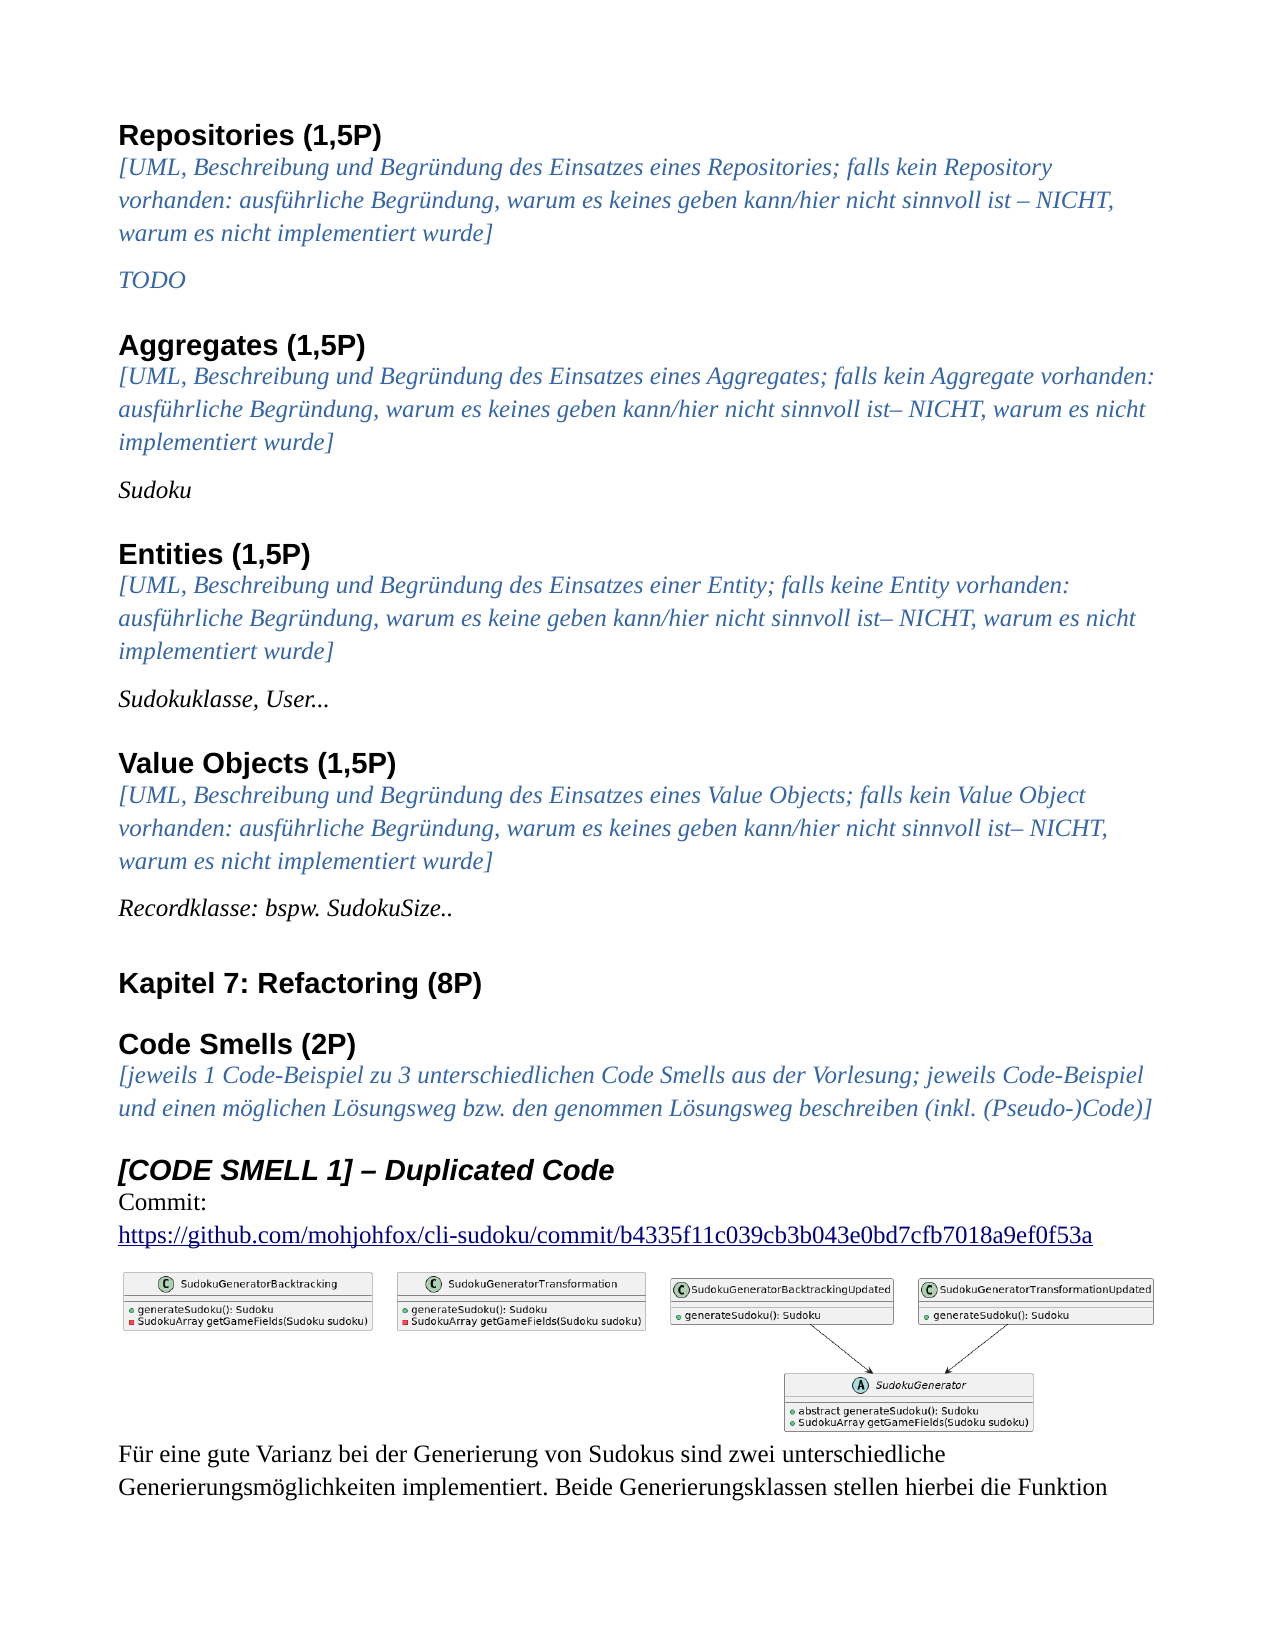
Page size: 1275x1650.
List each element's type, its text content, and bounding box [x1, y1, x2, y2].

text Commit: https://github.com/mohjohfox/cli-sudoku/commit/b4335f11c039cb3b043e0bd7cfb7018a9ef0f53a [118, 1187, 1157, 1249]
text Sudokuklasse, User... [118, 684, 1157, 713]
text [UML, Beschreibung und Begründung des Einsatzes eines Value Objects; falls kein Value Object vorhanden: ausführliche Begründung, warum es keines geben kann/hier nicht sinnvoll ist– NICHT, warum es nicht implementiert wurde] [118, 780, 1157, 874]
subtitle [CODE SMELL 1] – Duplicated Code [118, 1153, 1157, 1187]
text Recordklasse: bspw. SudokuSize.. [118, 893, 1157, 922]
subtitle Code Smells (2P) [118, 1027, 1157, 1060]
subtitle Aggregates (1,5P) [118, 327, 1157, 361]
subtitle Kapitel 7: Refactoring (8P) [118, 966, 1157, 999]
subtitle Entities (1,5P) [118, 537, 1157, 570]
text Für eine gute Varianz bei der Generierung von Sudokus sind zwei unterschiedliche Generierungsmöglichkeiten implementiert. Beide Generierungsklassen stellen hierbei die Funktion [118, 1435, 1157, 1501]
text Sudoku [118, 475, 1157, 503]
text TODO [118, 265, 1157, 294]
subtitle Repositories (1,5P) [118, 118, 1157, 152]
text [UML, Beschreibung und Begründung des Einsatzes einer Entity; falls keine Entity vorhanden: ausführliche Begründung, warum es keine geben kann/hier nicht sinnvoll ist– NICHT, warum es nicht implementiert wurde] [118, 570, 1157, 665]
text [UML, Beschreibung und Begründung des Einsatzes eines Aggregates; falls kein Aggregate vorhanden: ausführliche Begründung, warum es keines geben kann/hier nicht sinnvoll ist– NICHT, warum es nicht implementiert wurde] [118, 361, 1157, 456]
text [jeweils 1 Code-Beispiel zu 3 unterschiedlichen Code Smells aus der Vorlesung; jeweils Code-Beispiel und einen möglichen Lösungsweg bzw. den genommen Lösungsweg beschreiben (inkl. (Pseudo-)Code)] [118, 1060, 1157, 1122]
subtitle Value Objects (1,5P) [118, 746, 1157, 780]
picture [118, 1267, 1157, 1435]
text [UML, Beschreibung und Begründung des Einsatzes eines Repositories; falls kein Repository vorhanden: ausführliche Begründung, warum es keines geben kann/hier nicht sinnvoll ist – NICHT, warum es nicht implementiert wurde] [118, 152, 1157, 246]
